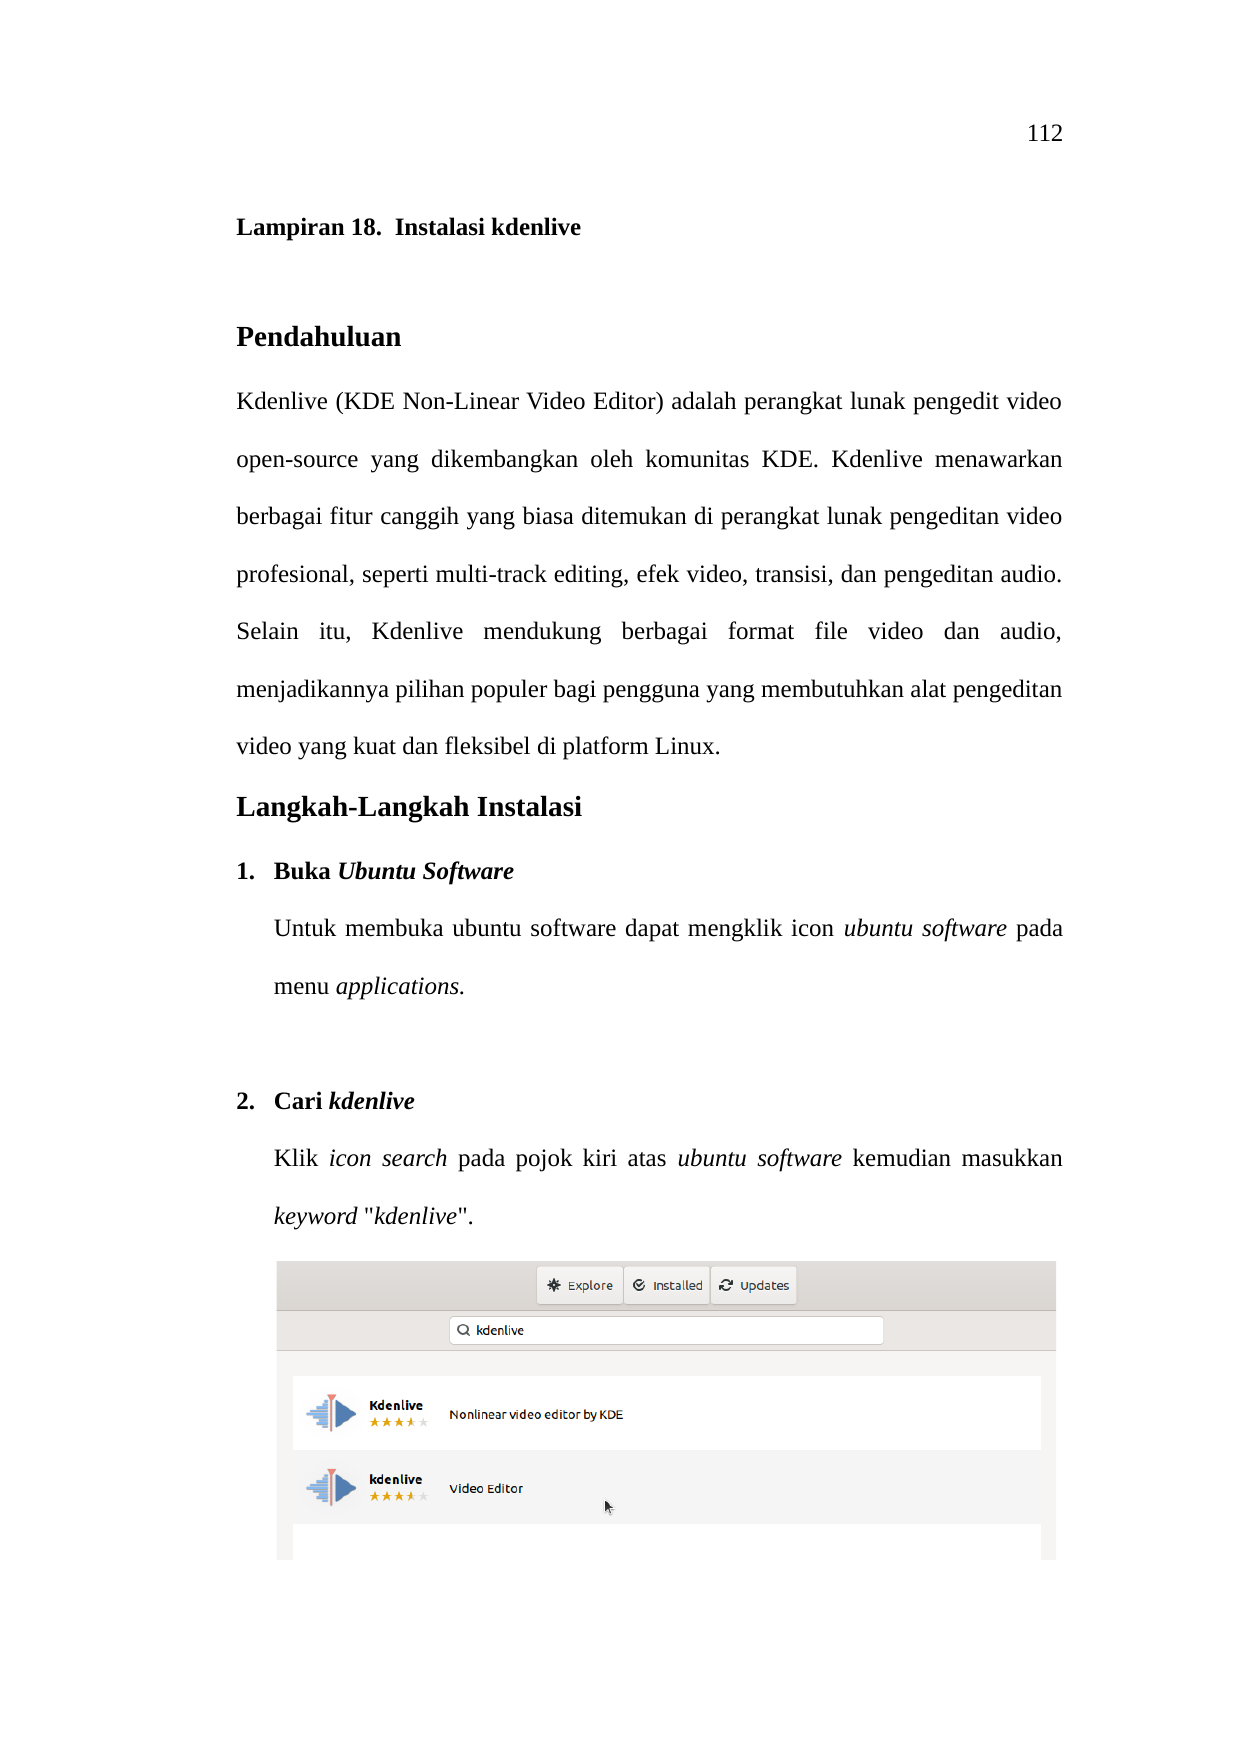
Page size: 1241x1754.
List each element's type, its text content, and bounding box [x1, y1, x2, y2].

text Kdenlive (KDE Non-Linear Video Editor) adalah perangkat lunak pengedit video open-source yang dikembangkan oleh komunitas KDE. Kdenlive menawarkan berbagai fitur canggih yang biasa ditemukan di perangkat lunak pengeditan video profesional, seperti multi-track editing, efek video, transisi, dan pengeditan audio. Selain itu, Kdenlive mendukung berbagai format file video dan audio, menjadikannya pilihan populer bagi pengguna yang membutuhkan alat pengeditan video yang kuat dan fleksibel di platform Linux. [236, 386, 1063, 760]
subtitle Instalasi kdenlive [236, 212, 1063, 241]
text Langkah-Langkah Instalasi [236, 789, 1063, 822]
list Buka Ubuntu Software [236, 856, 1063, 884]
picture [276, 1261, 1057, 1560]
list Untuk membuka ubuntu software dapat mengklik icon ubuntu software pada menu applications. [236, 913, 1063, 999]
list Klik icon search pada pojok kiri atas ubuntu software kemudian masukkan keyword "kdenlive". [236, 1143, 1063, 1229]
text Pendahuluan [236, 319, 1063, 353]
list Cari kdenlive [236, 1086, 1063, 1114]
